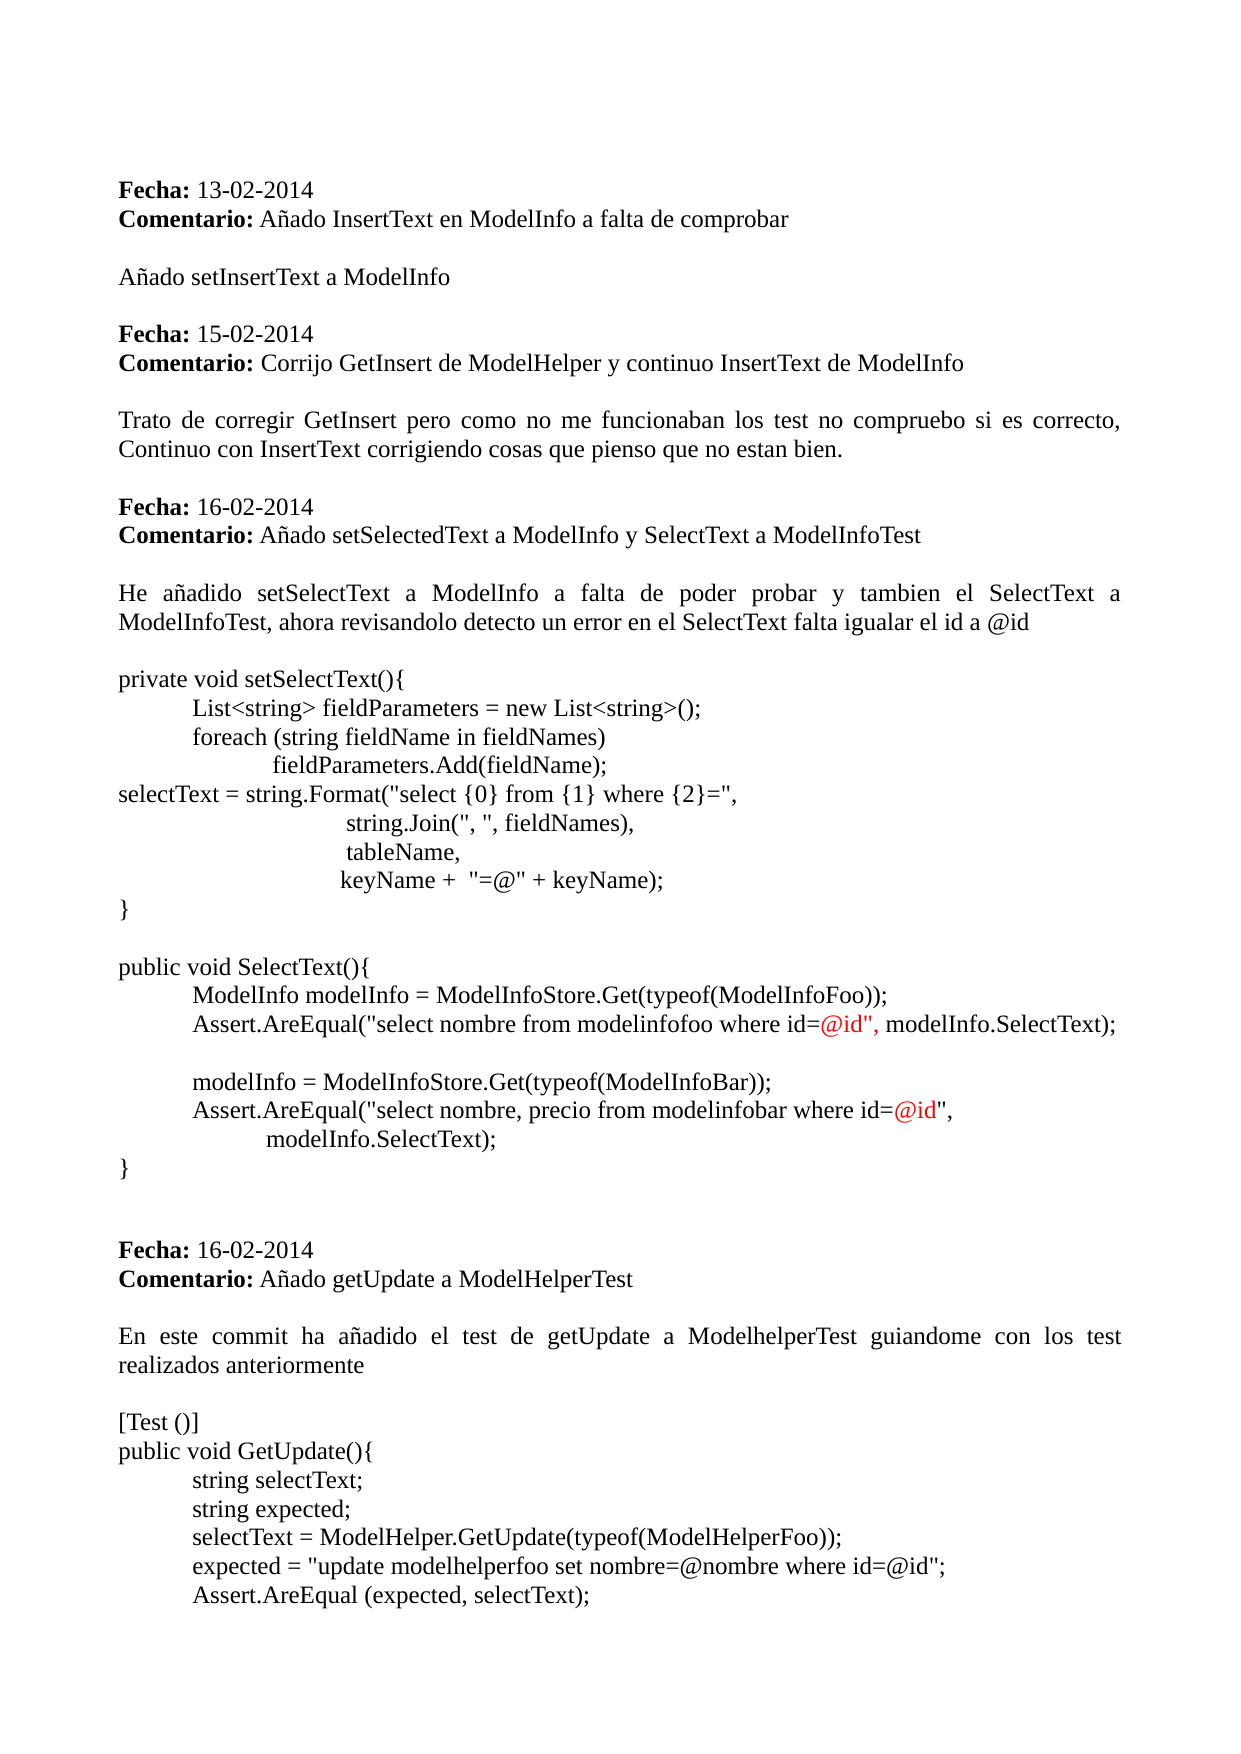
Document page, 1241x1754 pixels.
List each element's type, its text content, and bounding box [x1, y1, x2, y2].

text Fecha: 13-02-2014 [118, 176, 1122, 204]
text selectText = ModelHelper.GetUpdate(typeof(ModelHelperFoo)); [118, 1522, 1122, 1551]
text foreach (string fieldName in fieldNames) [118, 722, 1122, 751]
text public void GetUpdate(){ [118, 1436, 1122, 1465]
text public void SelectText(){ [118, 952, 1122, 981]
text Comentario: Añado setSelectedText a ModelInfo y SelectText a ModelInfoTest [118, 521, 1122, 549]
text Fecha: 15-02-2014 [118, 319, 1122, 348]
text string.Join(", ", fieldNames), [118, 808, 1122, 837]
text } [118, 1153, 1122, 1182]
text string expected; [118, 1494, 1122, 1522]
text string selectText; [118, 1465, 1122, 1494]
text Comentario: Añado InsertText en ModelInfo a falta de comprobar [118, 204, 1122, 233]
text Comentario: Corrijo GetInsert de ModelHelper y continuo InsertText de ModelInfo [118, 348, 1122, 377]
text He añadido setSelectText a ModelInfo a falta de poder probar y tambien el SelectText a ModelInfoTest, ahora revisandolo detecto un error en el SelectText falta igualar el id a @id [118, 578, 1122, 636]
text tableName, [118, 837, 1122, 866]
text private void setSelectText(){ [118, 664, 1122, 693]
text Fecha: 16-02-2014 [118, 492, 1122, 521]
text Assert.AreEqual (expected, selectText); [118, 1580, 1122, 1609]
text En este commit ha añadido el test de getUpdate a ModelhelperTest guiandome con los test realizados anteriormente [118, 1321, 1122, 1379]
text expected = "update modelhelperfoo set nombre=@nombre where id=@id"; [118, 1551, 1122, 1580]
text ModelInfo modelInfo = ModelInfoStore.Get(typeof(ModelInfoFoo)); [118, 981, 1122, 1009]
text Comentario: Añado getUpdate a ModelHelperTest [118, 1264, 1122, 1292]
text Añado setInsertText a ModelInfo [118, 262, 1122, 291]
text } [118, 894, 1122, 923]
text modelInfo = ModelInfoStore.Get(typeof(ModelInfoBar)); [118, 1067, 1122, 1096]
text Fecha: 16-02-2014 [118, 1235, 1122, 1264]
text Trato de corregir GetInsert pero como no me funcionaban los test no compruebo si es correcto, Continuo con InsertText corrigiendo cosas que pienso que no estan bien. [118, 406, 1122, 463]
text selectText = string.Format("select {0} from {1} where {2}=", [118, 779, 1122, 808]
text Assert.AreEqual("select nombre, precio from modelinfobar where id=@id", modelInfo.SelectText); [118, 1096, 1122, 1153]
text List<string> fieldParameters = new List<string>(); [118, 693, 1122, 722]
text Assert.AreEqual("select nombre from modelinfofoo where id=@id", modelInfo.SelectText); [118, 1009, 1122, 1038]
text fieldParameters.Add(fieldName); [118, 751, 1122, 779]
text keyName + "=@" + keyName); [118, 866, 1122, 894]
text [Test ()] [118, 1407, 1122, 1436]
